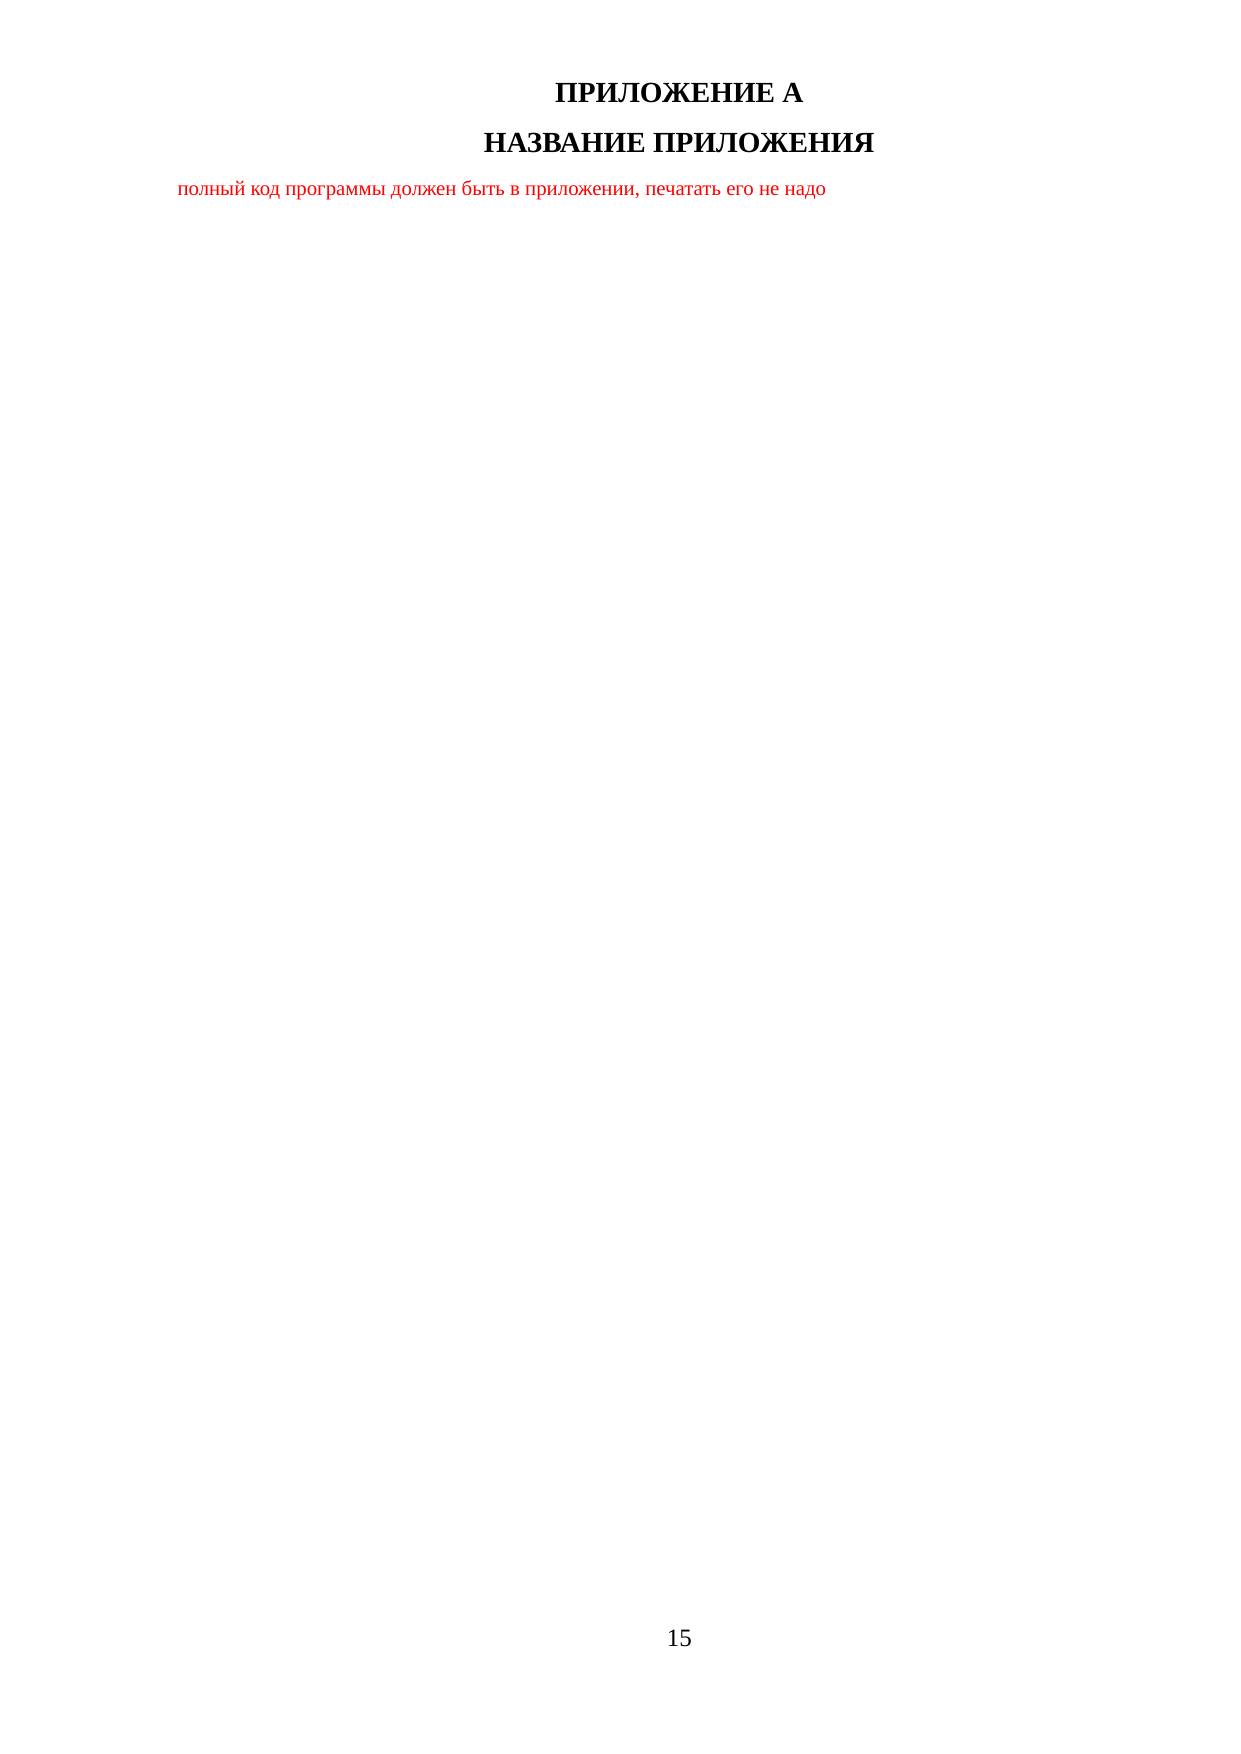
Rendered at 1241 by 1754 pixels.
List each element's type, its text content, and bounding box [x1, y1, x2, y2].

text полный код программы должен быть в приложении, печатать его не надо [177, 176, 1181, 200]
text Название приложения [177, 125, 1181, 159]
text приложение А [177, 75, 1181, 108]
